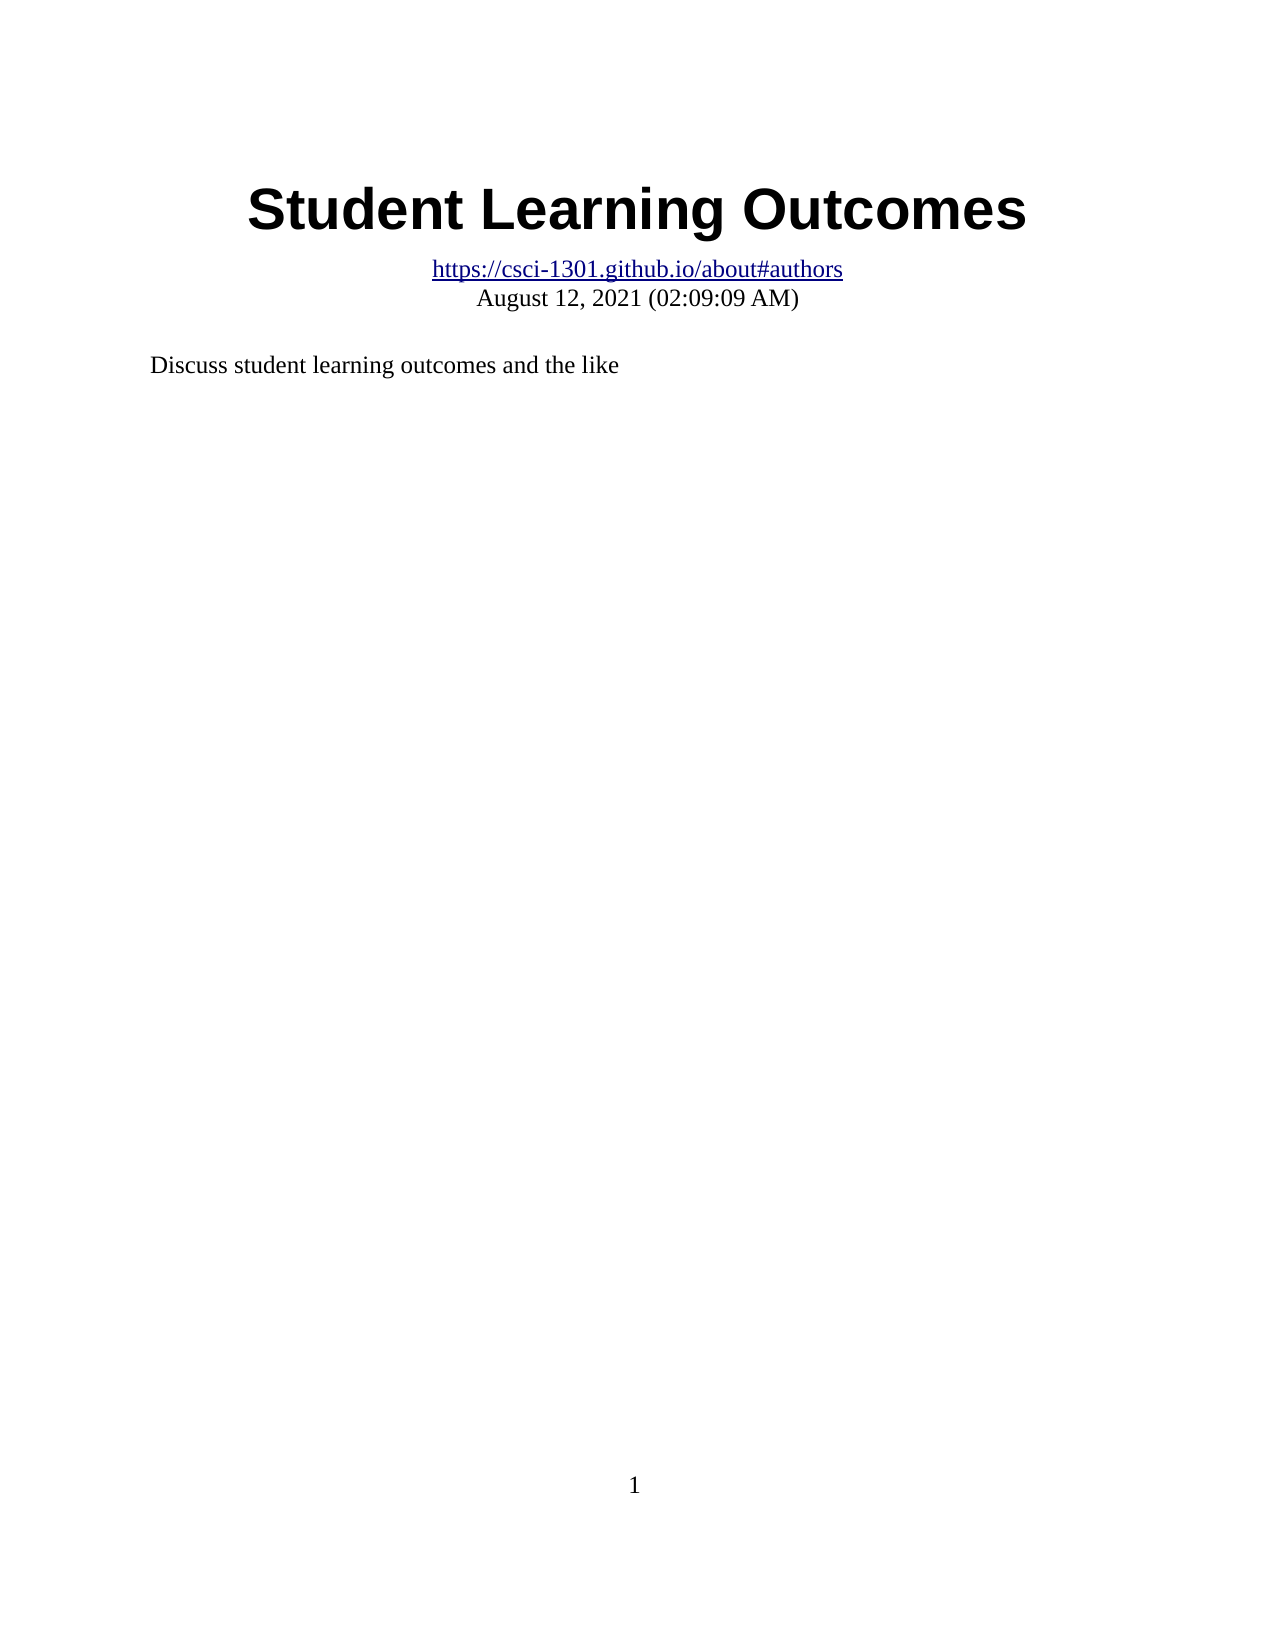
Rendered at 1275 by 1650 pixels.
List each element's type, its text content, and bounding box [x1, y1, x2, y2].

text August 12, 2021 (02:09:09 AM) [150, 283, 1125, 312]
text Discuss student learning outcomes and the like [150, 350, 1125, 378]
text https://csci-1301.github.io/about#authors [150, 254, 1125, 283]
title Student Learning Outcomes [150, 175, 1125, 242]
